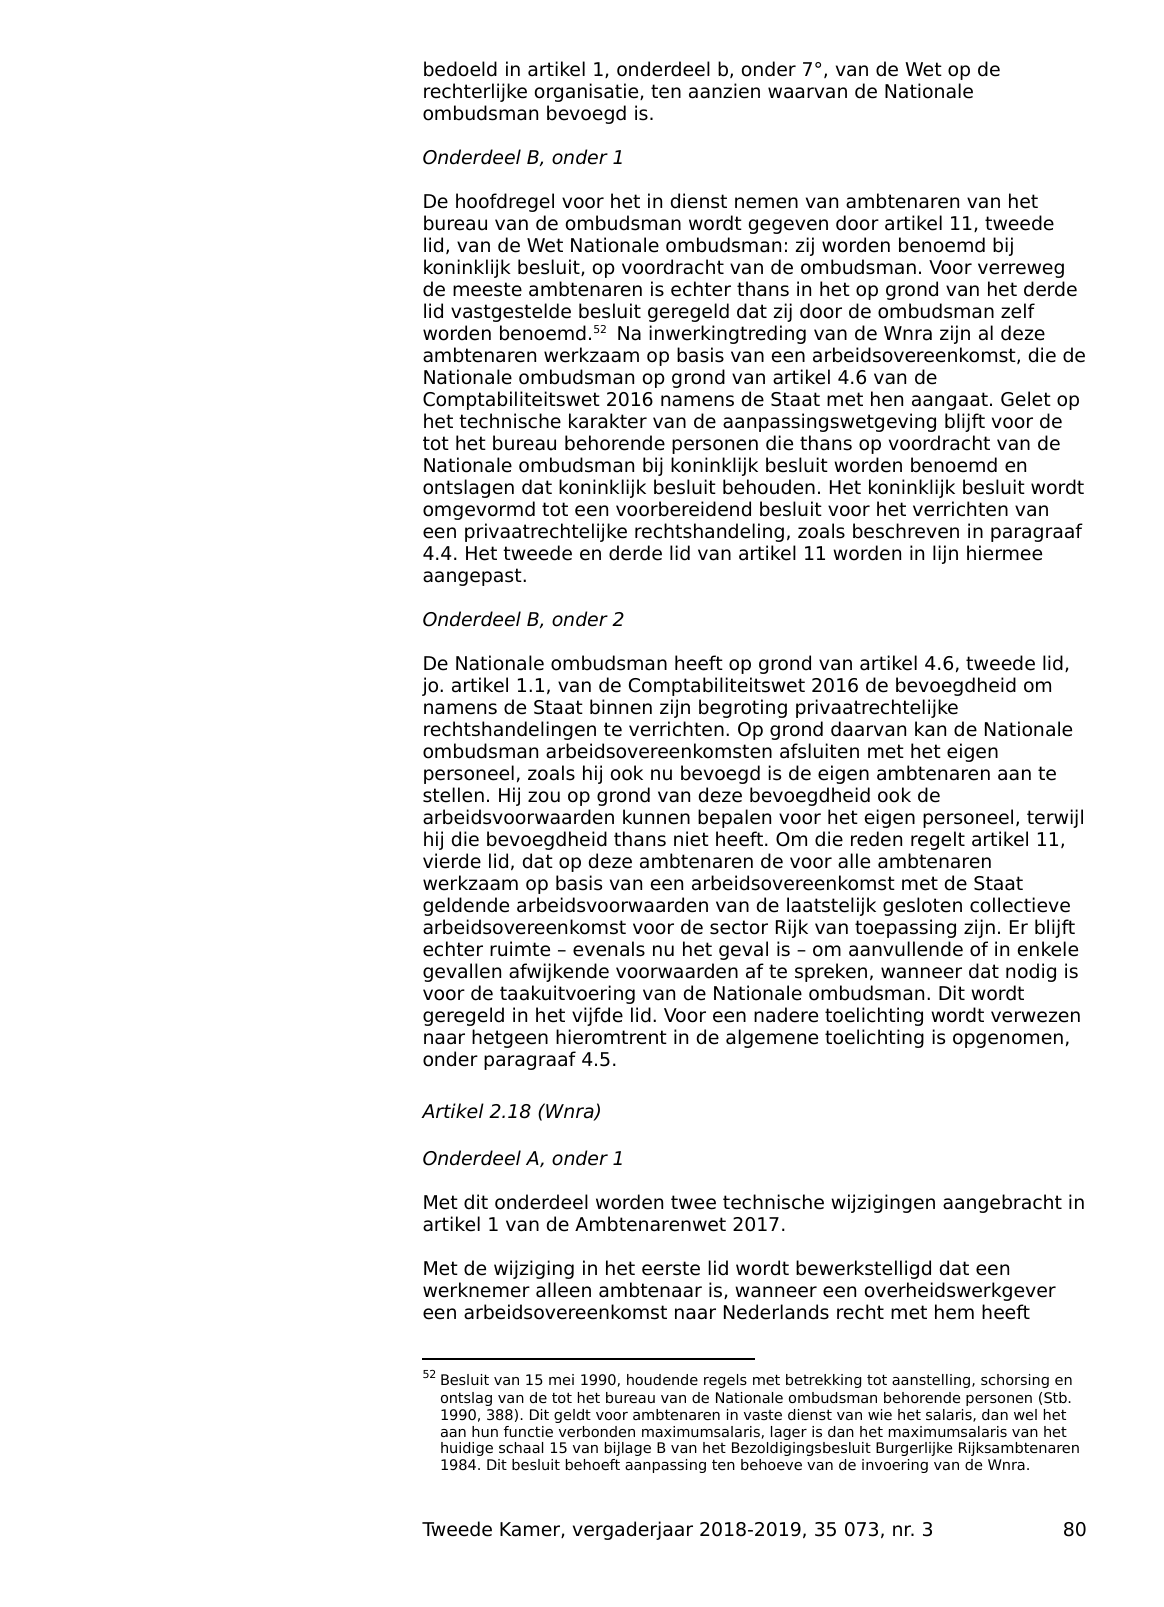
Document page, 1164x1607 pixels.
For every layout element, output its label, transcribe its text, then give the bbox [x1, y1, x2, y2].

text Met de wijziging in het eerste lid wordt bewerkstelligd dat een werknemer alleen ambtenaar is, wanneer een overheidswerkgever een arbeidsovereenkomst naar Nederlands recht met hem heeft [422, 1258, 1087, 1324]
text Besluit van 15 mei 1990, houdende regels met betrekking tot aanstelling, schorsing en ontslag van de tot het bureau van de Nationale ombudsman behorende personen (Stb. 1990, 388). Dit geldt voor ambtenaren in vaste dienst van wie het salaris, dan wel het aan hun functie verbonden maximumsalaris, lager is dan het maximumsalaris van het huidige schaal 15 van bijlage B van het Bezoldigingsbesluit Burgerlijke Rijksambtenaren 1984. Dit besluit behoeft aanpassing ten behoeve van de invoering van de Wnra. [422, 1368, 1087, 1474]
subtitle Onderdeel B, onder 2 [422, 609, 1087, 631]
text bedoeld in artikel 1, onderdeel b, onder 7°, van de Wet op de rechterlijke organisatie, ten aanzien waarvan de Nationale ombudsman bevoegd is. [422, 59, 1087, 125]
subtitle Artikel 2.18 (Wnra) [422, 1101, 1087, 1123]
text De Nationale ombudsman heeft op grond van artikel 4.6, tweede lid, jo. artikel 1.1, van de Comptabiliteitswet 2016 de bevoegdheid om namens de Staat binnen zijn begroting privaatrechtelijke rechtshandelingen te verrichten. Op grond daarvan kan de Nationale ombudsman arbeidsovereenkomsten afsluiten met het eigen personeel, zoals hij ook nu bevoegd is de eigen ambtenaren aan te stellen. Hij zou op grond van deze bevoegdheid ook de arbeidsvoorwaarden kunnen bepalen voor het eigen personeel, terwijl hij die bevoegdheid thans niet heeft. Om die reden regelt artikel 11, vierde lid, dat op deze ambtenaren de voor alle ambtenaren werkzaam op basis van een arbeidsovereenkomst met de Staat geldende arbeidsvoorwaarden van de laatstelijk gesloten collectieve arbeidsovereenkomst voor de sector Rijk van toepassing zijn. Er blijft echter ruimte – evenals nu het geval is – om aanvullende of in enkele gevallen afwijkende voorwaarden af te spreken, wanneer dat nodig is voor de taakuitvoering van de Nationale ombudsman. Dit wordt geregeld in het vijfde lid. Voor een nadere toelichting wordt verwezen naar hetgeen hieromtrent in de algemene toelichting is opgenomen, onder paragraaf 4.5. [422, 653, 1087, 1071]
subtitle Onderdeel A, onder 1 [422, 1148, 1087, 1170]
subtitle Onderdeel B, onder 1 [422, 147, 1087, 169]
text De hoofdregel voor het in dienst nemen van ambtenaren van het bureau van de ombudsman wordt gegeven door artikel 11, tweede lid, van de Wet Nationale ombudsman: zij worden benoemd bij koninklijk besluit, op voordracht van de ombudsman. Voor verreweg de meeste ambtenaren is echter thans in het op grond van het derde lid vastgestelde besluit geregeld dat zij door de ombudsman zelf worden benoemd. Na inwerkingtreding van de Wnra zijn al deze ambtenaren werkzaam op basis van een arbeidsovereenkomst, die de Nationale ombudsman op grond van artikel 4.6 van de Comptabiliteitswet 2016 namens de Staat met hen aangaat. Gelet op het technische karakter van de aanpassingswetgeving blijft voor de tot het bureau behorende personen die thans op voordracht van de Nationale ombudsman bij koninklijk besluit worden benoemd en ontslagen dat koninklijk besluit behouden. Het koninklijk besluit wordt omgevormd tot een voorbereidend besluit voor het verrichten van een privaatrechtelijke rechtshandeling, zoals beschreven in paragraaf 4.4. Het tweede en derde lid van artikel 11 worden in lijn hiermee aangepast. [422, 191, 1087, 587]
text Met dit onderdeel worden twee technische wijzigingen aangebracht in artikel 1 van de Ambtenarenwet 2017. [422, 1192, 1087, 1236]
